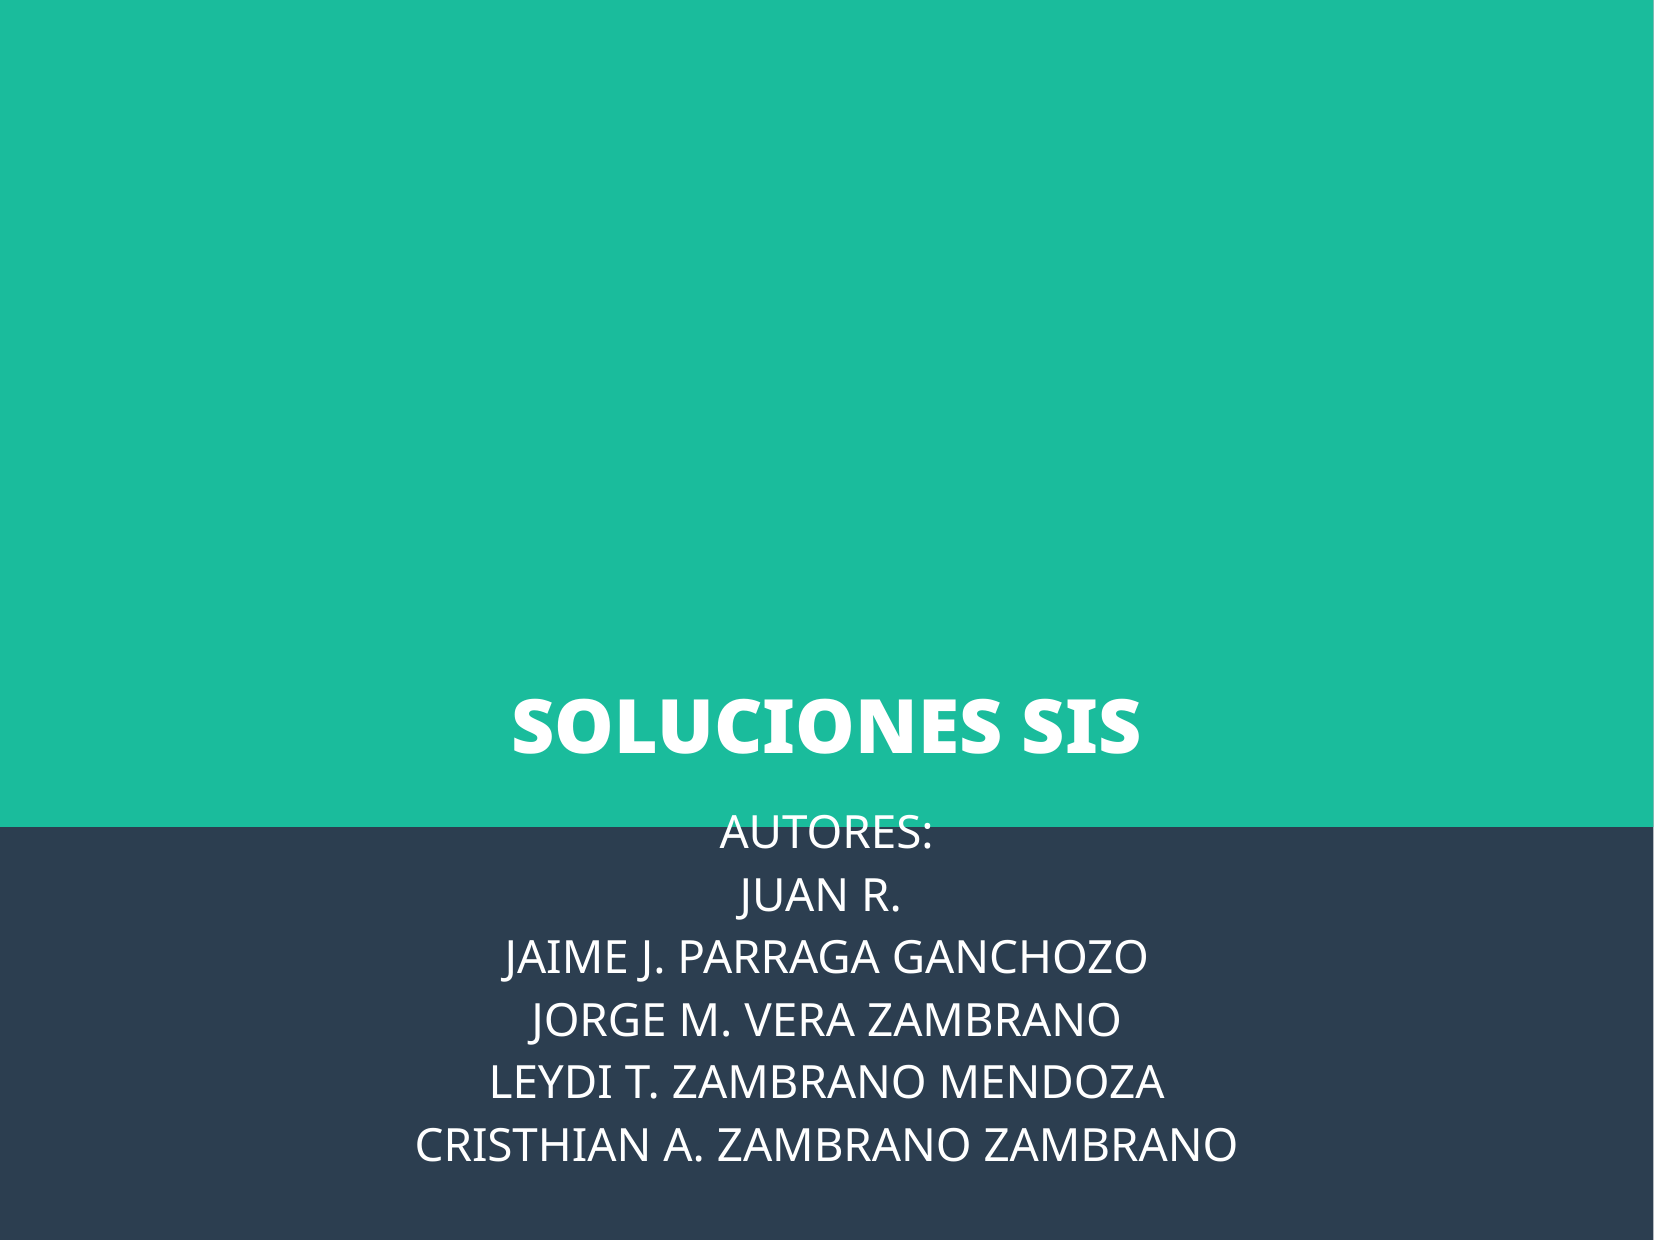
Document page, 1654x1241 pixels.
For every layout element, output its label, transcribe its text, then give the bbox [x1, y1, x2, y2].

title SOLUCIONES SIS [59, 620, 1595, 778]
subtitle AUTORES: JUAN R. JAIME J. PARRAGA GANCHOZO JORGE M. VERA ZAMBRANO LEYDI T. ZAMBRANO MENDOZA CRISTHIAN A. ZAMBRANO ZAMBRANO [59, 832, 1595, 1206]
